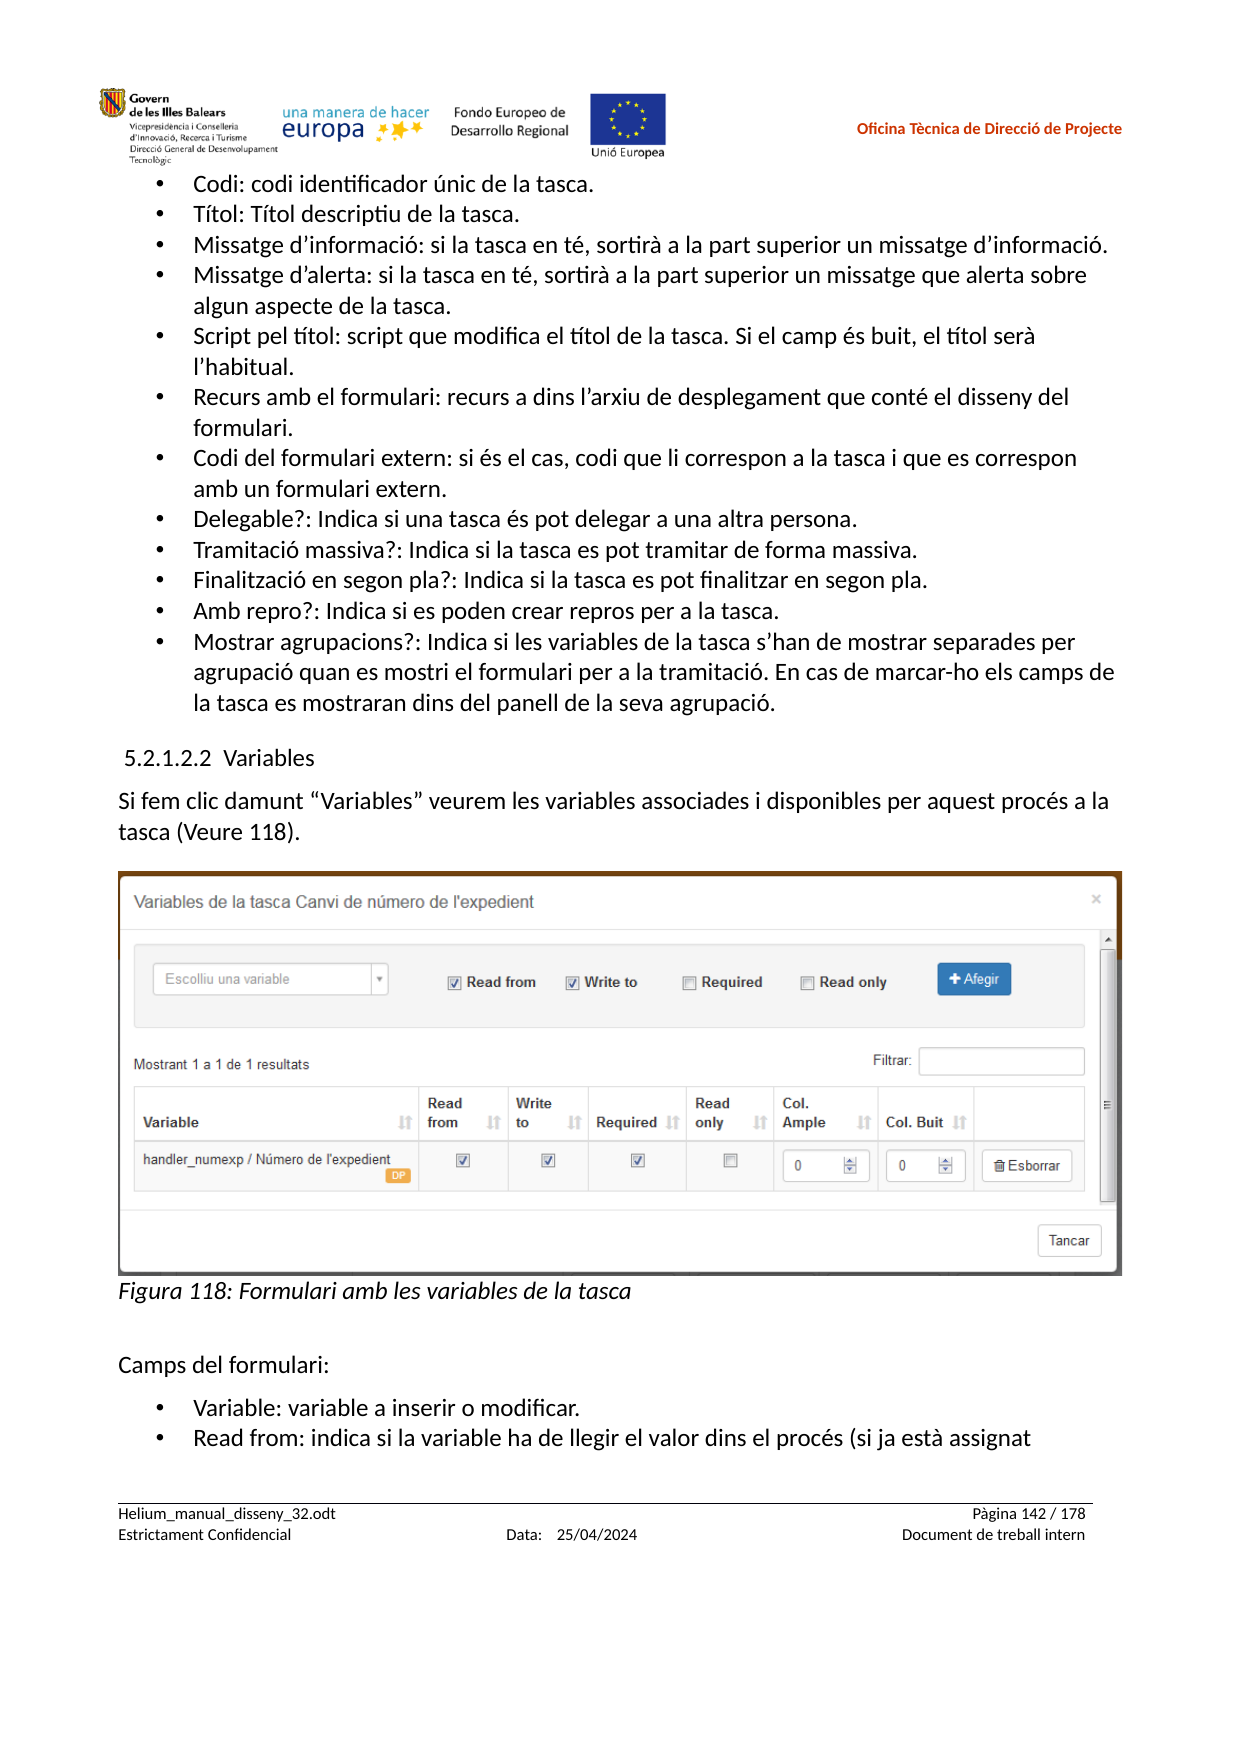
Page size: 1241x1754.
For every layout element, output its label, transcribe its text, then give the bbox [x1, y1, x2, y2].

text Camps del formulari: [118, 1349, 1122, 1379]
text Si fem clic damunt “Variables” veurem les variables associades i disponibles per aquest procés a la tasca (Veure 118). [118, 785, 1122, 846]
list Mostrar agrupacions?: Indica si les variables de la tasca s’han de mostrar separades per agrupació quan es mostri el formulari per a la tramitació. En cas de marcar-ho els camps de la tasca es mostraran dins del panell de la seva agrupació. [156, 626, 1122, 717]
list Recurs amb el formulari: recurs a dins l’arxiu de desplegament que conté el disseny del formulari. [156, 382, 1122, 443]
subtitle Variables [118, 742, 1122, 773]
list Read from: indica si la variable ha de llegir el valor dins el procés (si ja està assignat [156, 1422, 1122, 1453]
list Missatge d’alerta: si la tasca en té, sortirà a la part superior un missatge que alerta sobre algun aspecte de la tasca. [156, 259, 1122, 321]
list Tramitació massiva?: Indica si la tasca es pot tramitar de forma massiva. [156, 534, 1122, 565]
text Figura 118: Formulari amb les variables de la tasca [118, 1276, 1122, 1306]
list Script pel títol: script que modifica el títol de la tasca. Si el camp és buit, el títol serà l’habitual. [156, 321, 1122, 382]
picture [99, 87, 668, 166]
list Codi: codi identificador únic de la tasca. [156, 168, 1122, 198]
list Títol: Títol descriptiu de la tasca. [156, 198, 1122, 229]
list Missatge d’informació: si la tasca en té, sortirà a la part superior un missatge d’informació. [156, 229, 1122, 259]
picture [118, 871, 1123, 1276]
list Finalització en segon pla?: Indica si la tasca es pot finalitzar en segon pla. [156, 565, 1122, 595]
list Amb repro?: Indica si es poden crear repros per a la tasca. [156, 595, 1122, 626]
list Delegable?: Indica si una tasca és pot delegar a una altra persona. [156, 504, 1122, 534]
list Codi del formulari extern: si és el cas, codi que li correspon a la tasca i que es correspon amb un formulari extern. [156, 443, 1122, 504]
list Variable: variable a inserir o modificar. [156, 1392, 1122, 1422]
